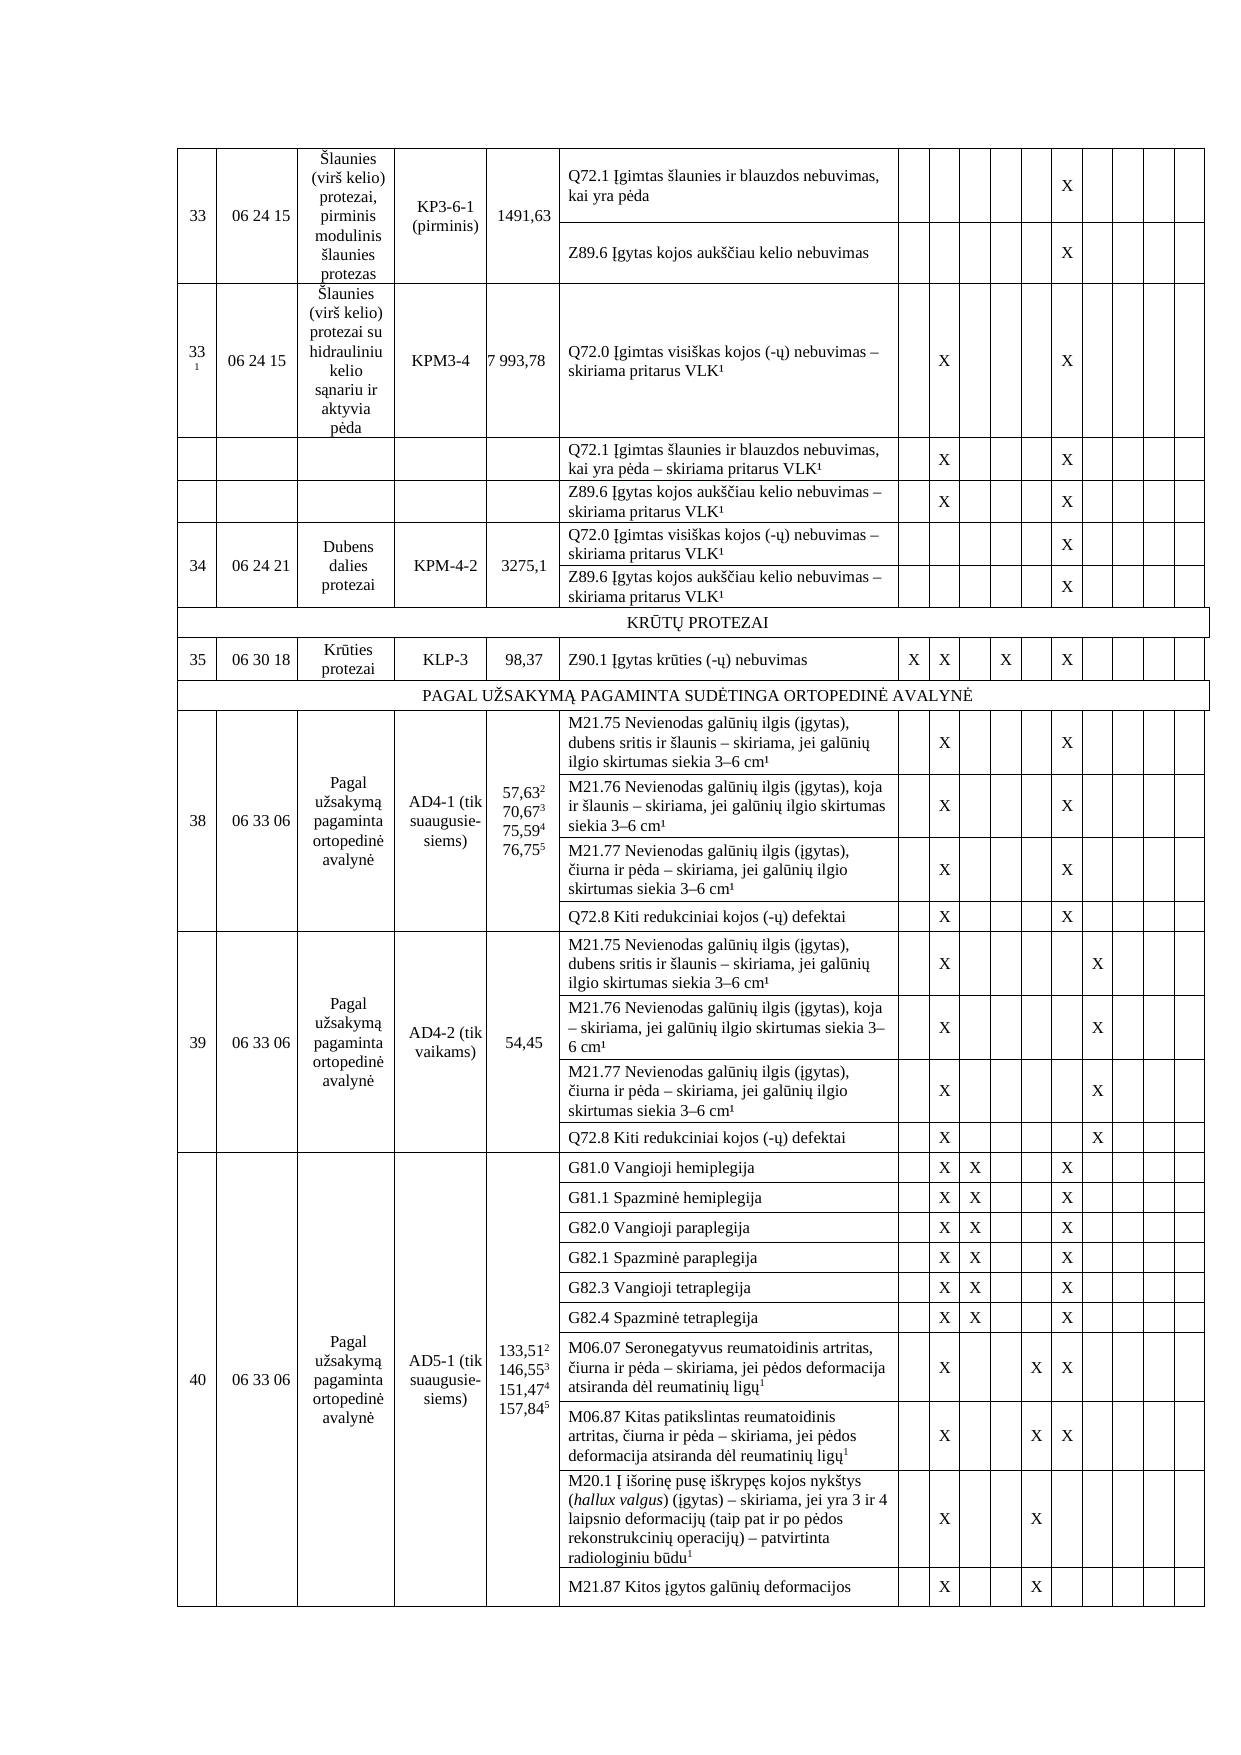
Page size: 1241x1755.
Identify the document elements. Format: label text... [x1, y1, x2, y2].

table_cell 06 33 06 [217, 932, 297, 1152]
table_cell X [930, 711, 959, 773]
table_cell [1209, 837, 1215, 901]
table_cell 34 [178, 523, 216, 607]
table_cell [899, 1273, 929, 1302]
table_cell M21.87 Kitos įgytos galūnių deformacijos [560, 1568, 898, 1606]
table_cell [899, 1153, 929, 1182]
table_cell X [930, 1333, 959, 1401]
table_cell [1022, 284, 1051, 437]
table_cell 54,45 [487, 932, 559, 1152]
table_cell [1144, 838, 1174, 901]
table_cell [1205, 1470, 1209, 1567]
table_cell [1175, 902, 1204, 931]
table_cell 06 24 21 [217, 523, 297, 607]
table_cell [991, 775, 1021, 837]
table_cell X [1052, 438, 1082, 480]
table_cell [298, 481, 394, 522]
table_cell X [960, 1183, 990, 1212]
table_cell X [1052, 638, 1082, 680]
table_cell [1209, 1122, 1215, 1152]
table_cell [1175, 481, 1204, 522]
table_cell [899, 481, 929, 522]
table_cell Pagal užsakymą pagaminta ortopedinė avalynė [298, 1153, 394, 1606]
table_cell [1083, 1243, 1112, 1272]
table_cell [1113, 1123, 1143, 1152]
table_cell [1022, 1273, 1051, 1302]
table_cell [991, 1060, 1021, 1122]
table_cell X [930, 1243, 959, 1272]
table_cell X [930, 1153, 959, 1182]
table_cell X [930, 1123, 959, 1152]
table_cell [1175, 711, 1204, 773]
table_cell [1083, 523, 1112, 565]
table_cell [960, 1402, 990, 1470]
table_cell [899, 149, 929, 222]
table_cell [1175, 1123, 1204, 1152]
table_cell [1175, 523, 1204, 565]
table_cell 06 33 06 [217, 1153, 297, 1606]
table_cell [1205, 638, 1209, 680]
table_cell [1113, 481, 1143, 522]
table_cell X [960, 1273, 990, 1302]
table_cell [1209, 1567, 1215, 1606]
table_cell [1175, 1153, 1204, 1182]
table_cell [991, 566, 1021, 607]
table_cell [991, 523, 1021, 565]
table_cell Z89.6 Įgytas kojos aukščiau kelio nebuvimas [560, 223, 898, 283]
table_cell AD5-1 (tik suaugusie-siems) [395, 1153, 486, 1606]
table_cell [991, 1333, 1021, 1401]
table_cell 06 30 18 [217, 638, 297, 680]
table_cell [991, 1153, 1021, 1182]
table_cell Krūties protezai [298, 638, 394, 680]
table_cell X [930, 638, 959, 680]
table_cell X [930, 1471, 959, 1567]
table_cell [991, 149, 1021, 222]
table_cell [960, 775, 990, 837]
table_cell X [1052, 566, 1082, 607]
table_cell KRŪTŲ PROTEZAI [178, 608, 1209, 637]
table_cell AD4-1 (tik suaugusie-siems) [395, 711, 486, 931]
table_cell 35 [178, 638, 216, 680]
table_cell [1113, 1402, 1143, 1470]
table_cell [1175, 996, 1204, 1058]
table_cell Z89.6 Įgytas kojos aukščiau kelio nebuvimas – skiriama pritarus VLK¹ [560, 566, 898, 607]
table_cell [1205, 931, 1209, 995]
table_cell X [930, 1303, 959, 1332]
table_cell [899, 1471, 929, 1567]
table_cell [899, 1243, 929, 1272]
table_cell [1022, 1123, 1051, 1152]
table_cell [1175, 438, 1204, 480]
table_cell [1205, 837, 1209, 901]
table_cell KLP-3 [395, 638, 486, 680]
table_cell [991, 838, 1021, 901]
table_cell [960, 438, 990, 480]
table_cell [1083, 1183, 1112, 1212]
table_cell Šlaunies (virš kelio) protezai, pirminis modulinis šlaunies protezas [298, 149, 394, 283]
table_cell [1144, 711, 1174, 773]
table_cell [1113, 1060, 1143, 1122]
table_cell [1209, 1302, 1215, 1332]
table_cell X [1022, 1568, 1051, 1606]
table_cell M21.75 Nevienodas galūnių ilgis (įgytas), dubens sritis ir šlaunis – skiriama, jei galūnių ilgio skirtumas siekia 3–6 cm¹ [560, 932, 898, 995]
table_cell [1205, 1332, 1209, 1401]
table_cell [899, 932, 929, 995]
table_cell [1083, 1568, 1112, 1606]
table_cell X [1083, 932, 1112, 995]
table_cell [1175, 223, 1204, 283]
table_cell [930, 566, 959, 607]
table_cell [899, 1060, 929, 1122]
table_cell [1083, 1213, 1112, 1242]
table_cell [1083, 438, 1112, 480]
table_cell [1209, 1212, 1215, 1242]
table_cell [178, 438, 216, 480]
table_cell [960, 223, 990, 283]
table_cell [1144, 1243, 1174, 1272]
table_cell [1175, 1402, 1204, 1470]
table_cell [1205, 565, 1209, 607]
table_cell [1113, 1213, 1143, 1242]
table_cell [1175, 638, 1204, 680]
table_cell [960, 1333, 990, 1401]
table_cell X [1052, 1213, 1082, 1242]
table_cell [1144, 775, 1174, 837]
table_cell G81.1 Spazminė hemiplegija [560, 1183, 898, 1212]
table_cell [1209, 222, 1215, 283]
table_cell [1022, 932, 1051, 995]
table_cell 331 [178, 284, 216, 437]
table_cell X [930, 1183, 959, 1212]
table_cell AD4-2 (tik vaikams) [395, 932, 486, 1152]
table_cell [1052, 996, 1082, 1058]
table_cell [1205, 1212, 1209, 1242]
table_cell [1209, 901, 1215, 931]
table_cell [899, 711, 929, 773]
table_cell [960, 902, 990, 931]
table_cell [1209, 1059, 1215, 1122]
table_cell M21.77 Nevienodas galūnių ilgis (įgytas), čiurna ir pėda – skiriama, jei galūnių ilgio skirtumas siekia 3–6 cm¹ [560, 1060, 898, 1122]
table_cell X [1052, 838, 1082, 901]
table_cell [899, 902, 929, 931]
table_cell Q72.0 Įgimtas visiškas kojos (-ų) nebuvimas – skiriama pritarus VLK¹ [560, 523, 898, 565]
table_cell 06 33 06 [217, 711, 297, 931]
table_cell 98,37 [487, 638, 559, 680]
table_cell [1209, 480, 1215, 522]
table_cell X [930, 1568, 959, 1606]
table_cell X [930, 996, 959, 1058]
table_cell [1083, 1333, 1112, 1401]
table_cell [1205, 1122, 1209, 1152]
table_cell [1083, 566, 1112, 607]
table_cell [1175, 1213, 1204, 1242]
table_cell [1205, 774, 1209, 837]
table_cell [1209, 637, 1215, 680]
table_cell [1113, 638, 1143, 680]
table_cell X [1052, 1243, 1082, 1272]
table_cell [1083, 284, 1112, 437]
table_cell [899, 566, 929, 607]
table_cell [1175, 1333, 1204, 1401]
table_cell X [1052, 711, 1082, 773]
table_cell [1144, 1471, 1174, 1567]
table_cell [1205, 1302, 1209, 1332]
table_cell [1175, 1183, 1204, 1212]
table_cell G81.0 Vangioji hemiplegija [560, 1153, 898, 1182]
table_cell [1022, 1213, 1051, 1242]
table_cell [899, 1123, 929, 1152]
table_cell [1205, 522, 1209, 565]
table_cell [1175, 1471, 1204, 1567]
table_cell [1209, 774, 1215, 837]
table_cell X [930, 1213, 959, 1242]
table_cell [1022, 711, 1051, 773]
table_cell [1144, 1402, 1174, 1470]
table_cell [899, 1568, 929, 1606]
table_cell [1022, 838, 1051, 901]
table_cell [899, 438, 929, 480]
table_cell [1144, 1183, 1174, 1212]
table_cell 3275,1 [487, 523, 559, 607]
table_cell X [1052, 902, 1082, 931]
table_cell [1083, 1153, 1112, 1182]
table_cell [1205, 1182, 1209, 1212]
table_cell X [960, 1243, 990, 1272]
table_cell [1022, 481, 1051, 522]
table_cell [1205, 148, 1209, 222]
table_cell [991, 1303, 1021, 1332]
table_cell KPM3-4 [395, 284, 486, 437]
table_cell [991, 223, 1021, 283]
table_cell [1113, 1183, 1143, 1212]
table_cell Z89.6 Įgytas kojos aukščiau kelio nebuvimas – skiriama pritarus VLK¹ [560, 481, 898, 522]
table_cell [991, 284, 1021, 437]
table_cell Q72.8 Kiti redukciniai kojos (-ų) defektai [560, 902, 898, 931]
table_cell [991, 1402, 1021, 1470]
table_cell [1144, 902, 1174, 931]
table_cell [1022, 775, 1051, 837]
table_cell X [1052, 1153, 1082, 1182]
table_cell [1113, 1243, 1143, 1272]
table_cell X [930, 1402, 959, 1470]
table_cell [1113, 1471, 1143, 1567]
table_cell [217, 481, 297, 522]
table_cell [1144, 996, 1174, 1058]
table_cell [1022, 149, 1051, 222]
table_cell [991, 1568, 1021, 1606]
table_cell [1083, 223, 1112, 283]
table_cell [1205, 1567, 1209, 1606]
table_cell X [1052, 1183, 1082, 1212]
table_cell [991, 996, 1021, 1058]
table_cell [960, 711, 990, 773]
table_cell [899, 523, 929, 565]
table_cell G82.3 Vangioji tetraplegija [560, 1273, 898, 1302]
table_cell [960, 838, 990, 901]
table_cell [1022, 566, 1051, 607]
table_cell [1175, 932, 1204, 995]
table_cell [1113, 284, 1143, 437]
table_cell 33 [178, 149, 216, 283]
table_cell [1144, 481, 1174, 522]
table_cell [1052, 932, 1082, 995]
table_cell [1144, 284, 1174, 437]
table_cell [1144, 149, 1174, 222]
table_cell [1083, 149, 1112, 222]
table_cell 06 24 15 [217, 149, 297, 283]
table_cell [1209, 1470, 1215, 1567]
table_cell M21.76 Nevienodas galūnių ilgis (įgytas), koja – skiriama, jei galūnių ilgio skirtumas siekia 3–6 cm¹ [560, 996, 898, 1058]
table_cell [991, 1243, 1021, 1272]
table_cell [1144, 1568, 1174, 1606]
table_cell Pagal užsakymą pagaminta ortopedinė avalynė [298, 932, 394, 1152]
table_cell 57,632 70,673 75,594 76,755 [487, 711, 559, 931]
table_cell [899, 775, 929, 837]
table_cell [1205, 995, 1209, 1058]
table_cell [1209, 1242, 1215, 1272]
table_cell X [930, 284, 959, 437]
table_cell [1113, 1568, 1143, 1606]
table_cell [1022, 996, 1051, 1058]
table_cell [899, 996, 929, 1058]
table_cell G82.4 Spazminė tetraplegija [560, 1303, 898, 1332]
table_cell [899, 1213, 929, 1242]
table_cell 40 [178, 1153, 216, 1606]
table_cell [1113, 1273, 1143, 1302]
table_cell M21.76 Nevienodas galūnių ilgis (įgytas), koja ir šlaunis – skiriama, jei galūnių ilgio skirtumas siekia 3–6 cm¹ [560, 775, 898, 837]
table_cell [1205, 1152, 1209, 1182]
table_cell [217, 438, 297, 480]
table_cell [1144, 932, 1174, 995]
table_cell 7 993,78 [487, 284, 559, 437]
table_cell M06.87 Kitas patikslintas reumatoidinis artritas, čiurna ir pėda – skiriama, jei pėdos deformacija atsiranda dėl reumatinių ligų1 [560, 1402, 898, 1470]
table_cell 39 [178, 932, 216, 1152]
table_cell X [1052, 1333, 1082, 1401]
table_cell X [1052, 149, 1082, 222]
table_cell [1113, 1303, 1143, 1332]
table_cell [1205, 1059, 1209, 1122]
table_cell [960, 566, 990, 607]
table_cell [1113, 711, 1143, 773]
table_cell [395, 481, 486, 522]
table_cell X [930, 1060, 959, 1122]
table_cell [1022, 1060, 1051, 1122]
table_cell X [930, 932, 959, 995]
table_cell [1113, 566, 1143, 607]
table_cell [1144, 223, 1174, 283]
table_cell [991, 1183, 1021, 1212]
table_cell [1210, 680, 1215, 710]
table_cell PAGAL UŽSAKYMĄ PAGAMINTA SUDĖTINGA ORTOPEDINĖ AVALYNĖ [178, 681, 1209, 710]
table_cell [1209, 283, 1215, 437]
table_cell [899, 1333, 929, 1401]
table_cell [1144, 1213, 1174, 1242]
table_cell [960, 481, 990, 522]
table_cell [1052, 1471, 1082, 1567]
table_cell [1175, 775, 1204, 837]
table_cell Z90.1 Įgytas krūties (-ų) nebuvimas [560, 638, 898, 680]
table_cell [1022, 438, 1051, 480]
table_cell Q72.1 Įgimtas šlaunies ir blauzdos nebuvimas, kai yra pėda [560, 149, 898, 222]
table_cell [1210, 607, 1215, 637]
table_cell [1209, 148, 1215, 222]
table_cell [991, 481, 1021, 522]
table_cell [1113, 902, 1143, 931]
table_cell [1175, 566, 1204, 607]
table_cell [991, 438, 1021, 480]
table_cell [991, 902, 1021, 931]
table_cell [1175, 1243, 1204, 1272]
table_cell [991, 1273, 1021, 1302]
table_cell M06.07 Seronegatyvus reumatoidinis artritas, čiurna ir pėda – skiriama, jei pėdos deformacija atsiranda dėl reumatinių ligų1 [560, 1333, 898, 1401]
table_cell [1022, 638, 1051, 680]
table_cell [930, 223, 959, 283]
table_cell [960, 1471, 990, 1567]
table_cell [899, 1402, 929, 1470]
table_cell [960, 149, 990, 222]
table_cell X [930, 481, 959, 522]
table_cell X [960, 1303, 990, 1332]
table_cell KP3-6-1 (pirminis) [395, 149, 486, 283]
table_cell X [1022, 1402, 1051, 1470]
table_cell [1022, 902, 1051, 931]
table_cell [1022, 523, 1051, 565]
table_cell [960, 523, 990, 565]
table_cell X [1083, 1060, 1112, 1122]
table_cell [1083, 481, 1112, 522]
table_cell [930, 149, 959, 222]
table_cell X [1052, 1273, 1082, 1302]
table_cell [1144, 1060, 1174, 1122]
table_cell [1209, 1332, 1215, 1401]
table_cell [960, 1060, 990, 1122]
table_cell X [930, 775, 959, 837]
table_cell X [1022, 1471, 1051, 1567]
table_cell [1113, 223, 1143, 283]
table_cell X [930, 838, 959, 901]
table_cell M20.1 Į išorinę pusę iškrypęs kojos nykštys (hallux valgus) (įgytas) – skiriama, jei yra 3 ir 4 laipsnio deformacijų (taip pat ir po pėdos rekonstrukcinių operacijų) ‒ patvirtinta radiologiniu būdu1 [560, 1471, 898, 1567]
table_cell [991, 1213, 1021, 1242]
table_cell [960, 284, 990, 437]
table_cell X [899, 638, 929, 680]
table_cell [1209, 1272, 1215, 1302]
table_cell X [1052, 223, 1082, 283]
table_cell [1205, 1401, 1209, 1470]
table_cell X [1052, 775, 1082, 837]
table_cell [1052, 1568, 1082, 1606]
table_cell M21.75 Nevienodas galūnių ilgis (įgytas), dubens sritis ir šlaunis – skiriama, jei galūnių ilgio skirtumas siekia 3–6 cm¹ [560, 711, 898, 773]
table_cell [1083, 1402, 1112, 1470]
table_cell [1209, 710, 1215, 773]
table_cell Šlaunies (virš kelio) protezai su hidrauliniu kelio sąnariu ir aktyvia pėda [298, 284, 394, 437]
table_cell [1083, 1303, 1112, 1332]
table_cell [1144, 1273, 1174, 1302]
table_cell [1083, 1471, 1112, 1567]
table_cell [1052, 1123, 1082, 1152]
table_cell [1144, 1123, 1174, 1152]
table_cell X [1052, 1402, 1082, 1470]
table_cell [1205, 901, 1209, 931]
table_cell 38 [178, 711, 216, 931]
table_cell [1052, 1060, 1082, 1122]
table_cell [1205, 1272, 1209, 1302]
table_cell [1144, 1303, 1174, 1332]
table_cell Pagal užsakymą pagaminta ortopedinė avalynė [298, 711, 394, 931]
table_cell [1083, 775, 1112, 837]
table_cell [178, 481, 216, 522]
table_cell X [1052, 481, 1082, 522]
table_cell 06 24 15 [217, 284, 297, 437]
table_cell [1144, 638, 1174, 680]
table_cell X [1052, 284, 1082, 437]
table_cell [1113, 932, 1143, 995]
table_cell [1022, 1243, 1051, 1272]
table_cell X [960, 1153, 990, 1182]
table_cell [1083, 838, 1112, 901]
table_cell [1022, 223, 1051, 283]
table_cell X [1052, 523, 1082, 565]
table_cell [487, 481, 559, 522]
table_cell [960, 638, 990, 680]
table_cell [1144, 1153, 1174, 1182]
table_cell [1113, 775, 1143, 837]
table_cell [1113, 1333, 1143, 1401]
table_cell [899, 1303, 929, 1332]
table_cell [960, 1123, 990, 1152]
table_cell Q72.1 Įgimtas šlaunies ir blauzdos nebuvimas, kai yra pėda – skiriama pritarus VLK¹ [560, 438, 898, 480]
table_cell [991, 711, 1021, 773]
table_cell 133,512 146,553 151,474 157,845 [487, 1153, 559, 1606]
table_cell [1209, 1182, 1215, 1212]
table_cell [1209, 1401, 1215, 1470]
table_cell X [1052, 1303, 1082, 1332]
table_cell [960, 932, 990, 995]
table_cell [991, 1123, 1021, 1152]
table_cell [1113, 996, 1143, 1058]
table_cell [899, 223, 929, 283]
table_cell Q72.0 Įgimtas visiškas kojos (-ų) nebuvimas – skiriama pritarus VLK¹ [560, 284, 898, 437]
table_cell X [1022, 1333, 1051, 1401]
table_cell [1144, 1333, 1174, 1401]
table_cell [1022, 1303, 1051, 1332]
table_cell [899, 284, 929, 437]
table_cell X [930, 902, 959, 931]
table_cell [1209, 437, 1215, 480]
table_cell [1205, 480, 1209, 522]
table_cell [1175, 149, 1204, 222]
table_cell [1022, 1183, 1051, 1212]
table_cell [298, 438, 394, 480]
table_cell [1083, 711, 1112, 773]
table_cell [487, 438, 559, 480]
table_cell X [960, 1213, 990, 1242]
table_cell [1083, 1273, 1112, 1302]
table_cell [1209, 995, 1215, 1058]
table_cell G82.0 Vangioji paraplegija [560, 1213, 898, 1242]
table_cell [1175, 838, 1204, 901]
table_cell [1113, 838, 1143, 901]
table_cell [1209, 1152, 1215, 1182]
table_cell [960, 996, 990, 1058]
table_cell Dubens dalies protezai [298, 523, 394, 607]
table_cell [1083, 902, 1112, 931]
table_cell X [930, 1273, 959, 1302]
table_cell G82.1 Spazminė paraplegija [560, 1243, 898, 1272]
table_cell [1113, 149, 1143, 222]
table_cell Q72.8 Kiti redukciniai kojos (-ų) defektai [560, 1123, 898, 1152]
table_cell X [930, 438, 959, 480]
table_cell M21.77 Nevienodas galūnių ilgis (įgytas), čiurna ir pėda – skiriama, jei galūnių ilgio skirtumas siekia 3–6 cm¹ [560, 838, 898, 901]
table_cell [1205, 222, 1209, 283]
table_cell [930, 523, 959, 565]
table_cell [1175, 1568, 1204, 1606]
table_cell [1209, 565, 1215, 607]
table_cell [1144, 523, 1174, 565]
table_cell [991, 932, 1021, 995]
table_cell [1209, 522, 1215, 565]
table_cell KPM-4-2 [395, 523, 486, 607]
table_cell X [1083, 996, 1112, 1058]
table_cell [1205, 283, 1209, 437]
table_cell [1175, 1273, 1204, 1302]
table_cell [1113, 523, 1143, 565]
table_cell [1144, 566, 1174, 607]
table_cell [1022, 1153, 1051, 1182]
table_cell [1209, 931, 1215, 995]
table_cell X [991, 638, 1021, 680]
table_cell [1175, 284, 1204, 437]
table_cell X [1083, 1123, 1112, 1152]
table_cell [1113, 438, 1143, 480]
table_cell [960, 1568, 990, 1606]
table_cell [1083, 638, 1112, 680]
table_cell [899, 1183, 929, 1212]
table_cell [1205, 437, 1209, 480]
table_cell 1491,63 [487, 149, 559, 283]
table_cell [1205, 711, 1209, 773]
table_cell [1144, 438, 1174, 480]
table_cell [1113, 1153, 1143, 1182]
table_cell [899, 838, 929, 901]
table_cell [1175, 1060, 1204, 1122]
table_cell [395, 438, 486, 480]
table_cell [991, 1471, 1021, 1567]
table_cell [1175, 1303, 1204, 1332]
table_cell [1205, 1242, 1209, 1272]
